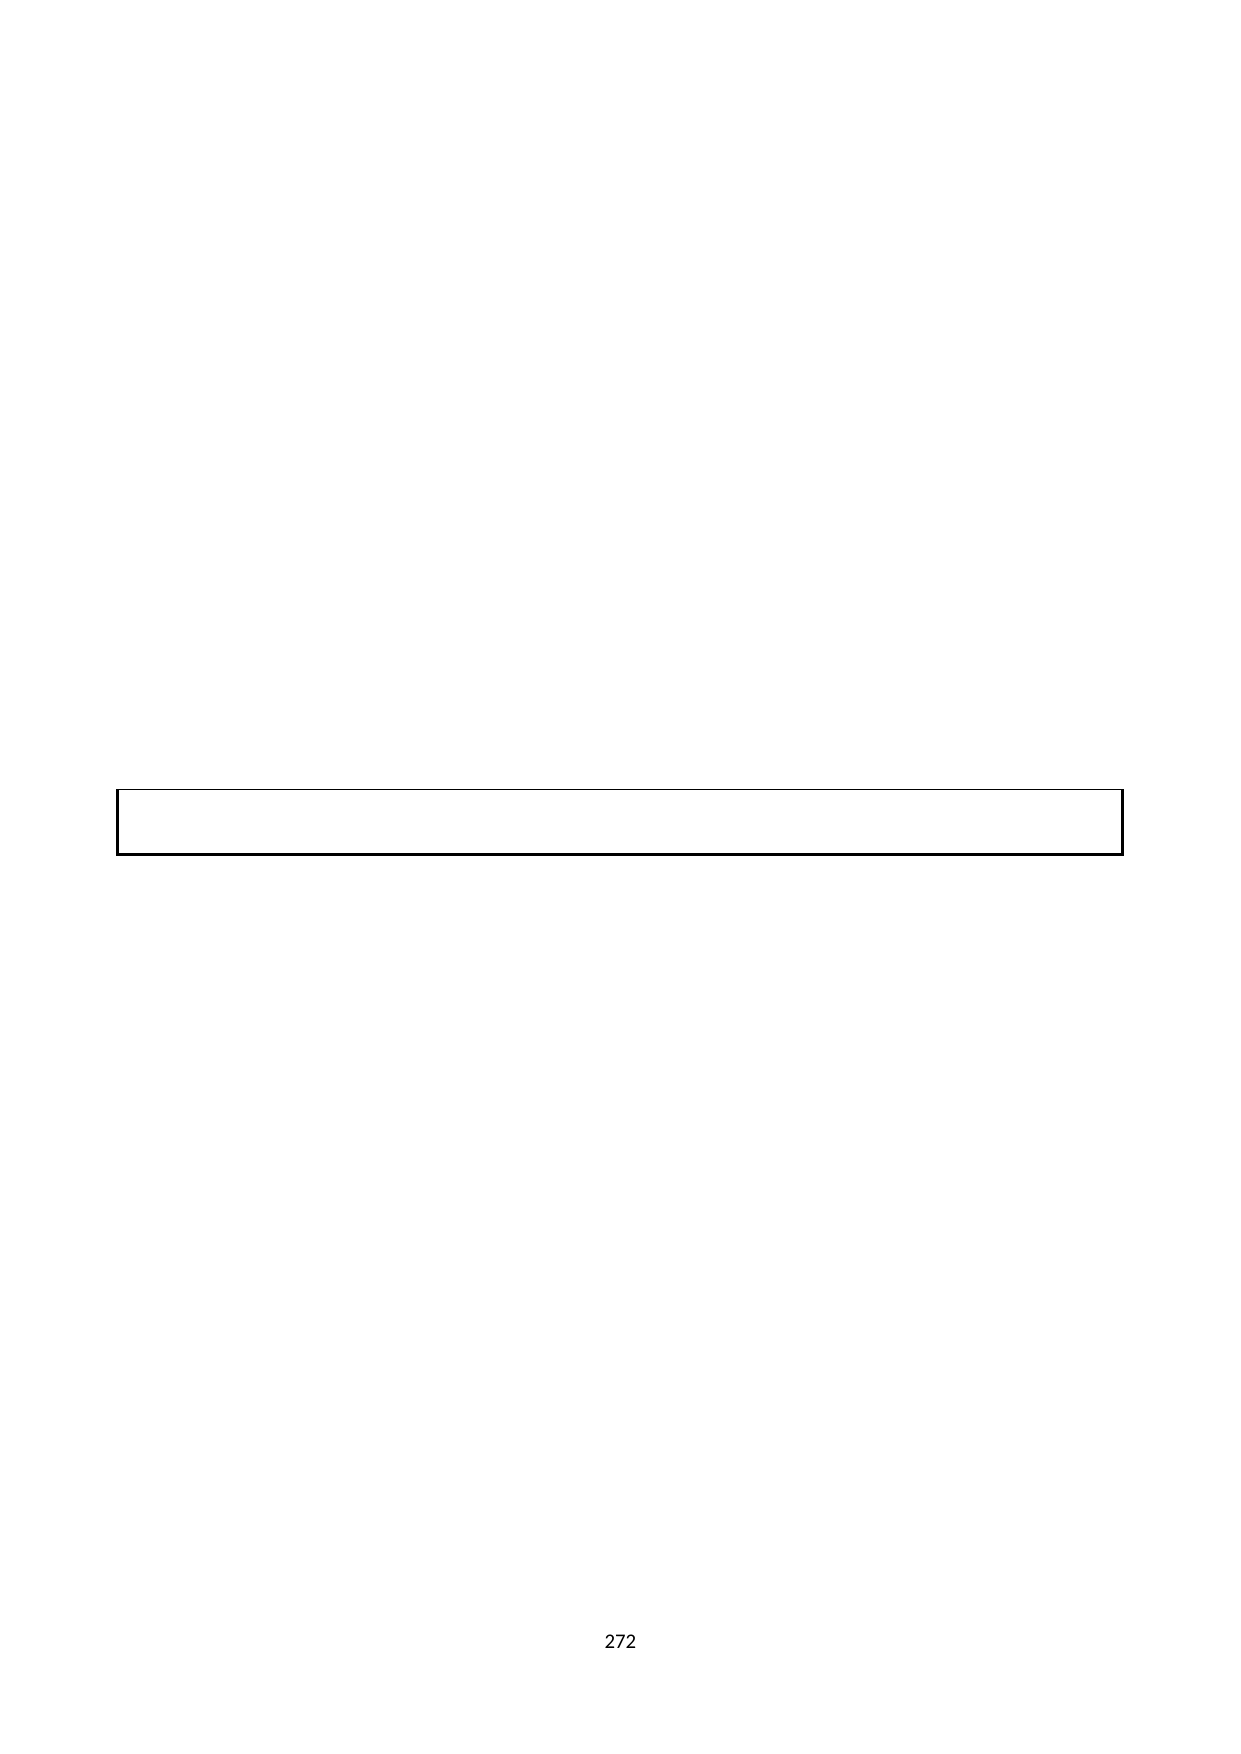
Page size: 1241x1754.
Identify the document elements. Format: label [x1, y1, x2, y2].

table_cell [119, 790, 1121, 853]
